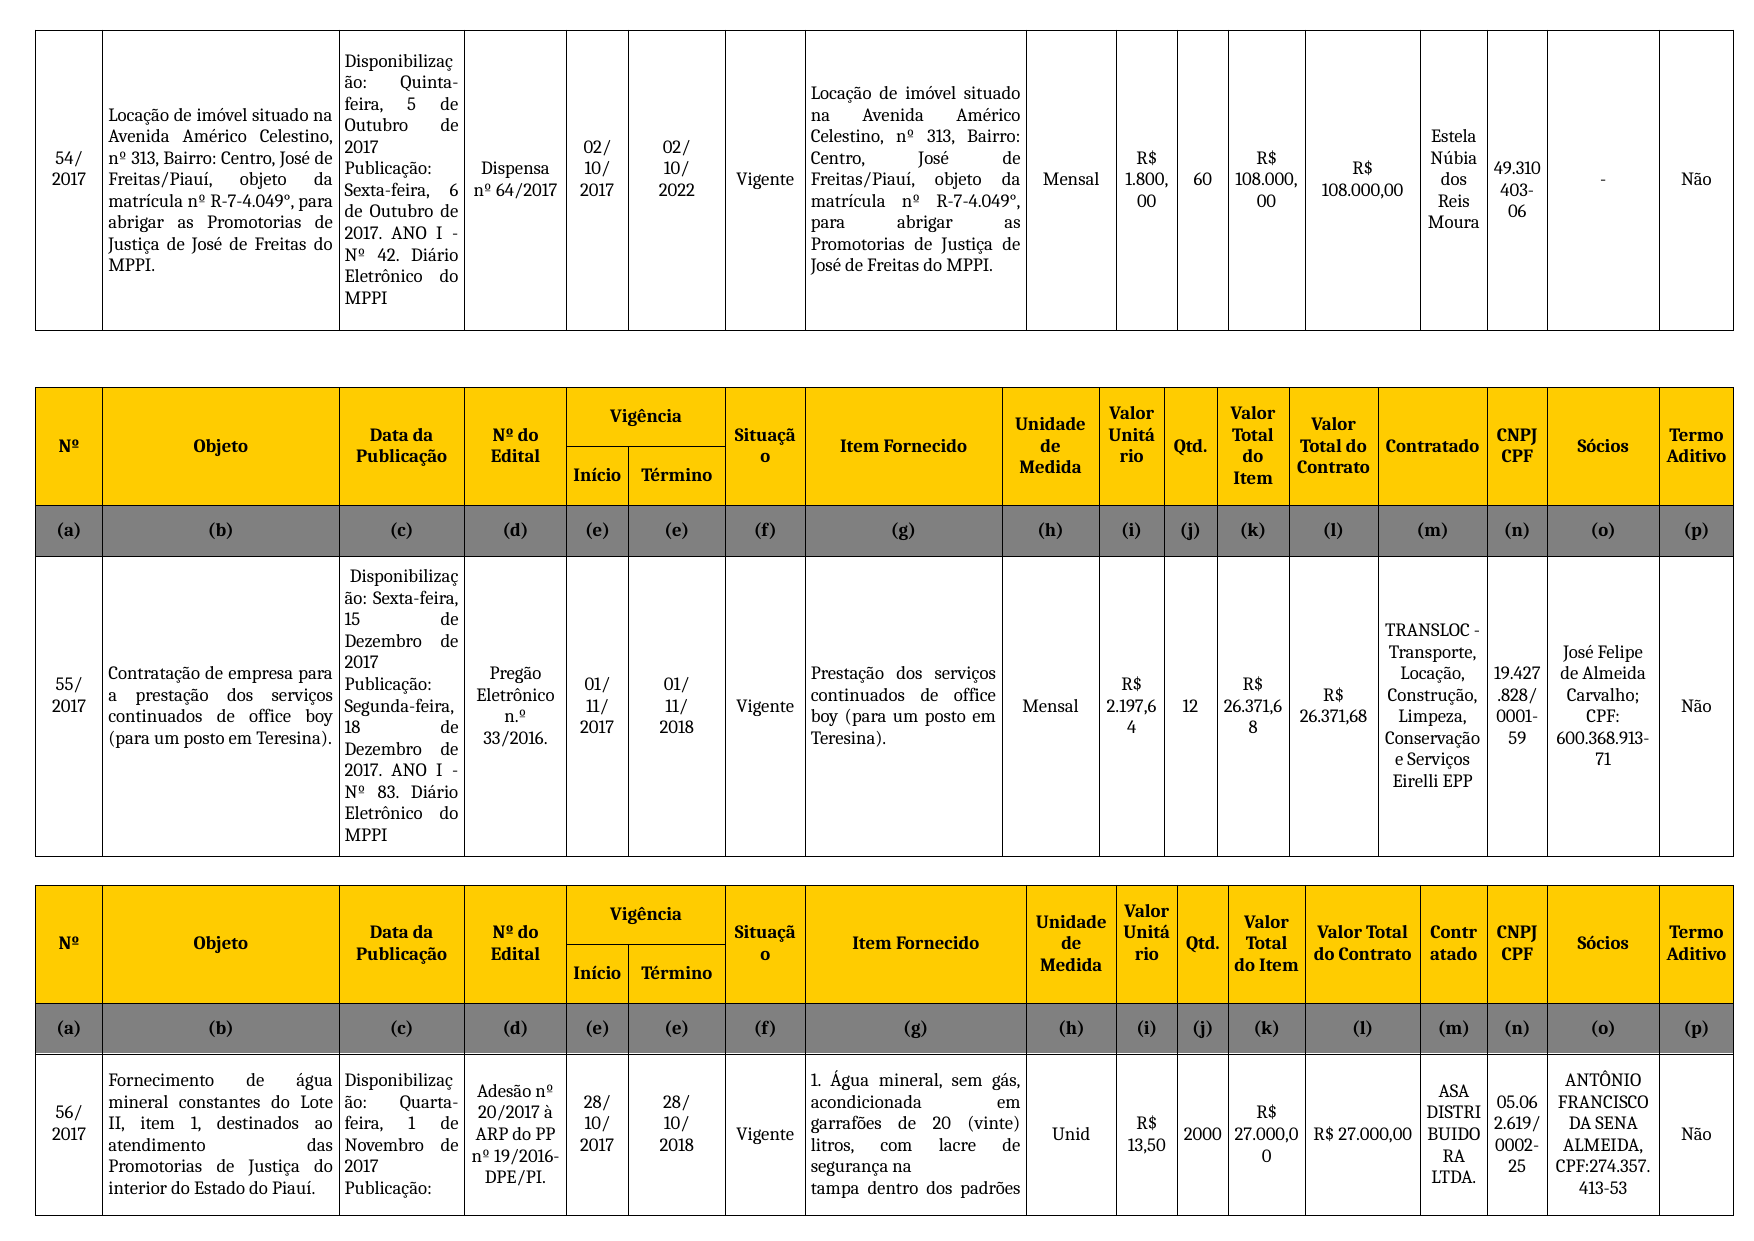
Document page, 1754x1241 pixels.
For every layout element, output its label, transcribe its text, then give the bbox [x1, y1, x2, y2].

table_cell (a) [36, 506, 102, 556]
table_cell TRANSLOC - Transporte, Locação, Construção, Limpeza, Conservação e Serviços Eirelli EPP [1379, 557, 1487, 856]
table_cell (c) [340, 1004, 464, 1053]
table_cell (o) [1548, 1004, 1659, 1053]
table_cell (d) [465, 1004, 566, 1053]
table_cell (g) [806, 1004, 1026, 1053]
table_cell Mensal [1003, 557, 1099, 856]
table_cell R$ 26.371,68 [1290, 557, 1378, 856]
table_cell (k) [1218, 506, 1289, 556]
table_cell Término [629, 447, 725, 505]
table_cell (p) [1660, 1004, 1733, 1053]
table_cell - [1548, 31, 1659, 329]
table_cell R$ 108.000,00 [1229, 31, 1305, 329]
table_cell ANTÔNIO FRANCISCO DA SENA ALMEIDA, CPF:274.357.413-53 [1548, 1055, 1659, 1215]
table_cell (g) [806, 506, 1002, 556]
table_header Item Fornecido [806, 886, 1026, 1003]
table_cell R$ 27.000,00 [1229, 1055, 1305, 1215]
table_cell Fornecimento de água mineral constantes do Lote II, item 1, destinados ao atendimento das Promotorias de Justiça do interior do Estado do Piauí. [103, 1055, 339, 1215]
table_cell 56/ 2017 [36, 1055, 102, 1215]
table_cell Início [567, 945, 628, 1003]
table_cell (d) [465, 506, 566, 556]
table_cell (l) [1306, 1004, 1420, 1053]
table_header Nº [36, 886, 102, 1003]
table_cell 01/ 11/ 2018 [629, 557, 725, 856]
table_cell (f) [726, 506, 805, 556]
table_header CNPJ CPF [1488, 388, 1547, 505]
table_cell (e) [629, 1004, 725, 1053]
table_cell (c) [340, 506, 464, 556]
table_cell R$ 26.371,68 [1218, 557, 1289, 856]
table_header Valor Total do Contrato [1290, 388, 1378, 505]
table_header Valor Total do Item [1218, 388, 1289, 505]
table_cell 60 [1178, 31, 1228, 329]
table_cell 02/ 10/ 2022 [629, 31, 725, 329]
table_cell (e) [567, 1004, 628, 1053]
table_header Contratado [1421, 886, 1487, 1003]
table_header Valor Total do Item [1229, 886, 1305, 1003]
table_cell José Felipe de Almeida Carvalho; CPF: 600.368.913-71 [1548, 557, 1659, 856]
table_cell (n) [1488, 506, 1547, 556]
table_cell Vigente [726, 31, 805, 329]
table_cell 01/ 11/ 2017 [567, 557, 628, 856]
table_cell (i) [1100, 506, 1164, 556]
table_cell (p) [1660, 506, 1733, 556]
table_cell (m) [1379, 506, 1487, 556]
table_cell 12 [1165, 557, 1217, 856]
table_cell (h) [1003, 506, 1099, 556]
table_cell (m) [1421, 1004, 1487, 1053]
table_header Objeto [103, 886, 339, 1003]
table_cell (j) [1165, 506, 1217, 556]
table_header Vigência [567, 388, 725, 446]
table_header Unidade de Medida [1027, 886, 1116, 1003]
table_cell 05.062.619/0002-25 [1488, 1055, 1547, 1215]
table_header Situação [726, 886, 805, 1003]
table_cell 1. Água mineral, sem gás, acondicionada em garrafões de 20 (vinte) litros, com lacre de segurança na tampa dentro dos padrões [806, 1055, 1026, 1215]
table_header Termo Aditivo [1660, 886, 1733, 1003]
table_cell (e) [567, 506, 628, 556]
table_cell Início [567, 447, 628, 505]
table_cell (n) [1488, 1004, 1547, 1053]
table_cell Dispensa nº 64/2017 [465, 31, 566, 329]
table_cell Estela Núbia dos Reis Moura [1421, 31, 1487, 329]
table_cell 2000 [1178, 1055, 1228, 1215]
table_cell 49.310403-06 [1488, 31, 1547, 329]
table_cell Não [1660, 557, 1733, 856]
table_cell (k) [1229, 1004, 1305, 1053]
table_header Valor Unitário [1117, 886, 1177, 1003]
table_cell Contratação de empresa para a prestação dos serviços continuados de office boy (para um posto em Teresina). [103, 557, 339, 856]
table_cell 54/ 2017 [36, 31, 102, 329]
table_header Nº do Edital [465, 388, 566, 505]
table_cell R$ 13,50 [1117, 1055, 1177, 1215]
table_header Data da Publicação [340, 886, 464, 1003]
table_cell (i) [1117, 1004, 1177, 1053]
table_header Unidade de Medida [1003, 388, 1099, 505]
table_cell 19.427.828/0001-59 [1488, 557, 1547, 856]
table_header Valor Total do Contrato [1306, 886, 1420, 1003]
table_cell Locação de imóvel situado na Avenida Américo Celestino, nº 313, Bairro: Centro, José de Freitas/Piauí, objeto da matrícula nº R-7-4.049°, para abrigar as Promotorias de Justiça de José de Freitas do MPPI. [103, 31, 339, 329]
table_cell R$ 27.000,00 [1306, 1055, 1420, 1215]
table_cell (j) [1178, 1004, 1228, 1053]
table_header Qtd. [1178, 886, 1228, 1003]
table_cell (e) [629, 506, 725, 556]
table_cell (a) [36, 1004, 102, 1053]
table_cell Locação de imóvel situado na Avenida Américo Celestino, nº 313, Bairro: Centro, José de Freitas/Piauí, objeto da matrícula nº R-7-4.049°, para abrigar as Promotorias de Justiça de José de Freitas do MPPI. [806, 31, 1026, 329]
table_cell Não [1660, 1055, 1733, 1215]
table_cell Disponibilização: Quinta-feira, 5 de Outubro de 2017 Publicação: Sexta-feira, 6 de Outubro de 2017. ANO I - Nº 42. Diário Eletrônico do MPPI [340, 31, 464, 329]
table_cell Disponibilização: Quarta-feira, 1 de Novembro de 2017 Publicação: [340, 1055, 464, 1215]
table_cell R$ 1.800,00 [1117, 31, 1177, 329]
table_cell Prestação dos serviços continuados de office boy (para um posto em Teresina). [806, 557, 1002, 856]
table_cell R$ 108.000,00 [1306, 31, 1420, 329]
table_cell Término [629, 945, 725, 1003]
table_cell ASA DISTRIBUIDORA LTDA. [1421, 1055, 1487, 1215]
table_header Termo Aditivo [1660, 388, 1733, 505]
table_header CNPJ CPF [1488, 886, 1547, 1003]
table_header Situação [726, 388, 805, 505]
table_header Vigência [567, 886, 725, 944]
table_header Qtd. [1165, 388, 1217, 505]
table_cell (h) [1027, 1004, 1116, 1053]
table_header Nº do Edital [465, 886, 566, 1003]
table_cell (f) [726, 1004, 805, 1053]
table_cell 02/ 10/ 2017 [567, 31, 628, 329]
table_cell (l) [1290, 506, 1378, 556]
table_cell Mensal [1027, 31, 1116, 329]
table_cell 28/ 10/ 2017 [567, 1055, 628, 1215]
table_cell 55/ 2017 [36, 557, 102, 856]
table_cell Vigente [726, 1055, 805, 1215]
table_cell Unid [1027, 1055, 1116, 1215]
table_header Contratado [1379, 388, 1487, 505]
table_cell Disponibilização: Sexta-feira, 15 de Dezembro de 2017 Publicação: Segunda-feira, 18 de Dezembro de 2017. ANO I - Nº 83. Diário Eletrônico do MPPI [340, 557, 464, 856]
table_header Nº [36, 388, 102, 505]
table_header Objeto [103, 388, 339, 505]
table_cell 28/ 10/ 2018 [629, 1055, 725, 1215]
table_header Sócios [1548, 886, 1659, 1003]
table_cell Pregão Eletrônico n.º 33/2016. [465, 557, 566, 856]
table_header Valor Unitário [1100, 388, 1164, 505]
table_cell R$ 2.197,64 [1100, 557, 1164, 856]
table_cell (b) [103, 506, 339, 556]
table_header Data da Publicação [340, 388, 464, 505]
table_header Sócios [1548, 388, 1659, 505]
table_cell (o) [1548, 506, 1659, 556]
table_cell Vigente [726, 557, 805, 856]
table_cell Adesão nº 20/2017 à ARP do PP nº 19/2016-DPE/PI. [465, 1055, 566, 1215]
table_cell Não [1660, 31, 1733, 329]
table_header Item Fornecido [806, 388, 1002, 505]
table_cell (b) [103, 1004, 339, 1053]
